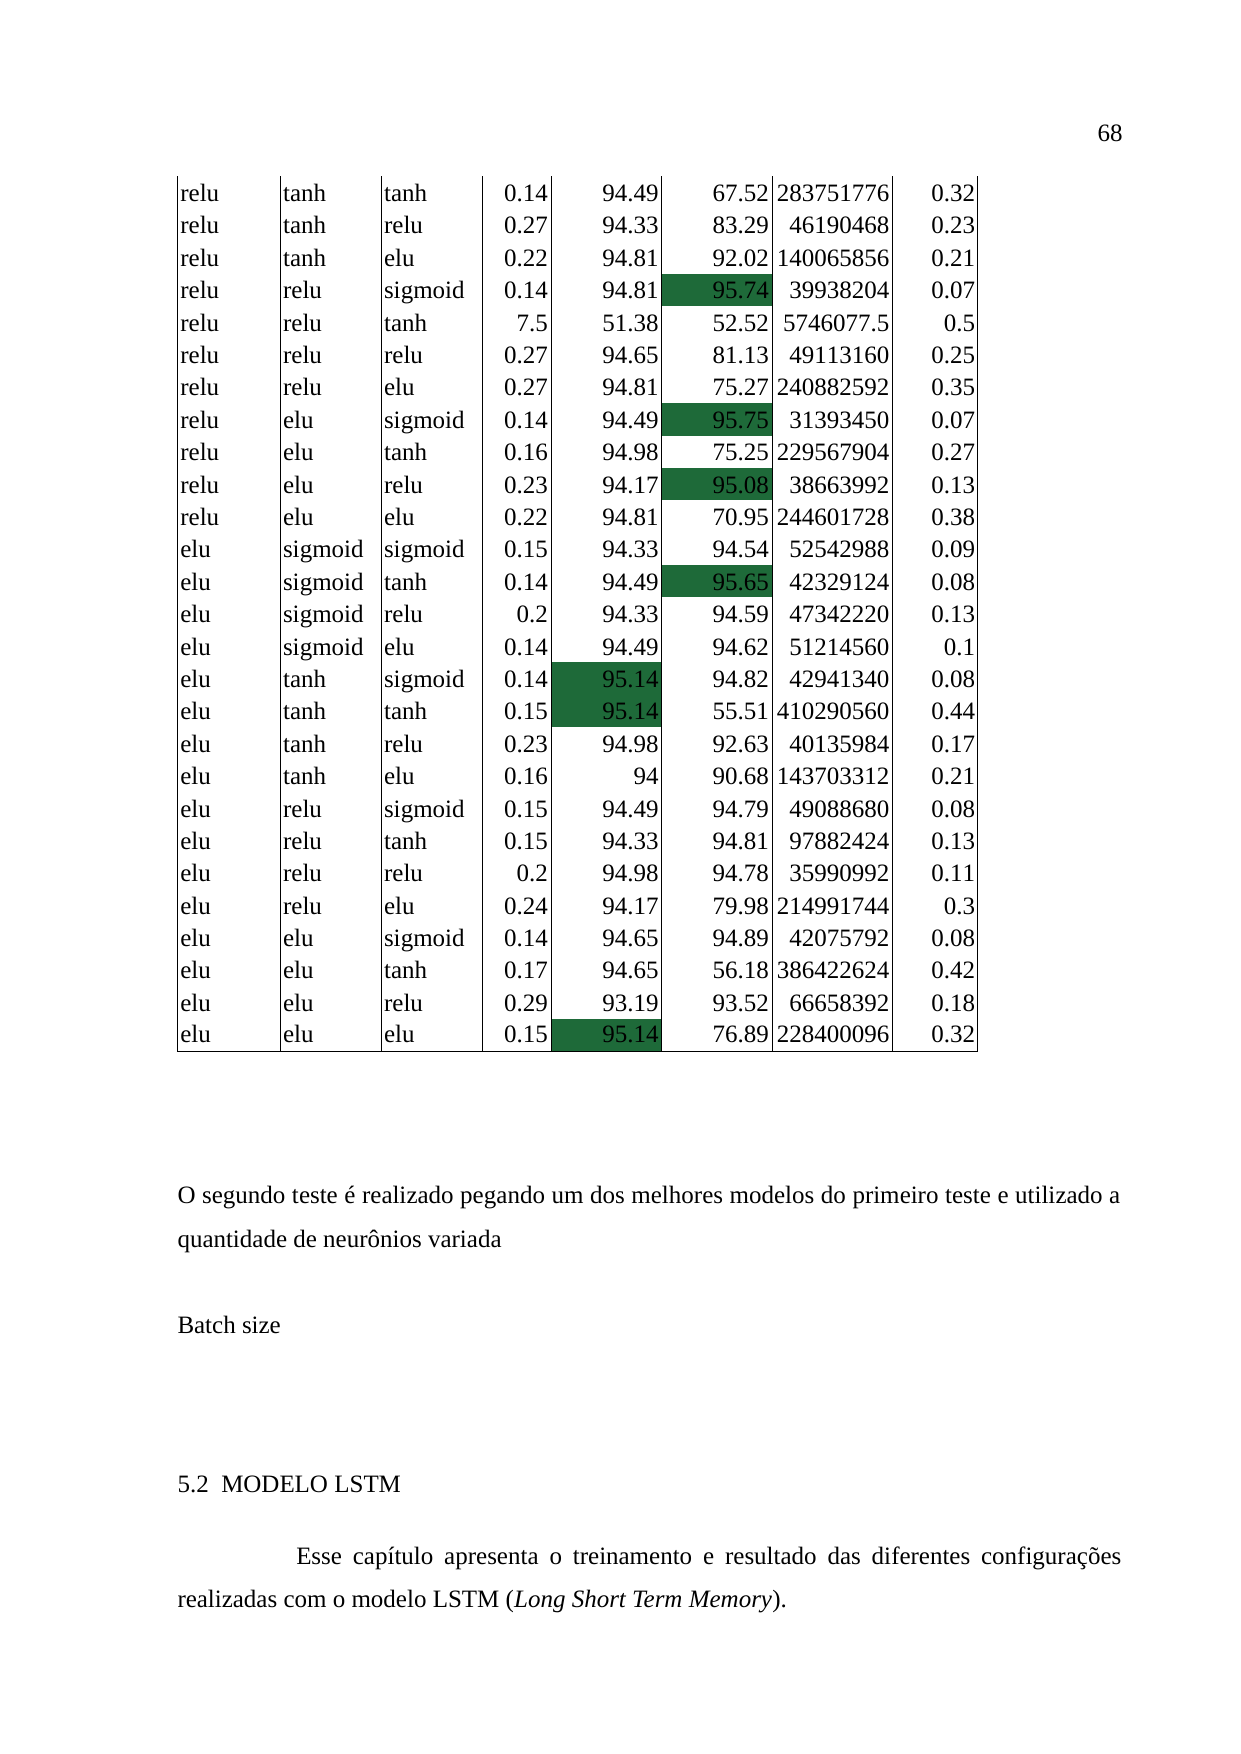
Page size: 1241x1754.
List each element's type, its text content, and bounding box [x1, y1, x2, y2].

table_cell 229567904 [773, 436, 892, 468]
table_cell 79.98 [662, 889, 772, 921]
table_cell relu [281, 338, 381, 371]
table_cell 92.02 [662, 241, 772, 273]
table_cell 0.14 [483, 921, 551, 954]
table_cell 0.11 [893, 857, 977, 889]
table_cell sigmoid [382, 792, 482, 824]
table_cell elu [178, 565, 280, 597]
table_cell 0.27 [893, 436, 977, 468]
table_cell 94.17 [552, 889, 661, 921]
table_cell 67.52 [662, 176, 772, 209]
table_cell 0.23 [483, 468, 551, 500]
table_cell 95.14 [552, 662, 661, 695]
table_cell 0.07 [893, 274, 977, 306]
table_cell tanh [281, 695, 381, 727]
table_cell elu [178, 662, 280, 695]
table_cell 94.65 [552, 954, 661, 986]
table_cell 94.81 [552, 500, 661, 533]
table_cell 83.29 [662, 209, 772, 241]
table_cell 95.14 [552, 695, 661, 727]
table_cell 0.14 [483, 662, 551, 695]
table_cell 52542988 [773, 533, 892, 565]
table_cell 0.13 [893, 824, 977, 857]
table_cell 40135984 [773, 727, 892, 759]
table_cell 94.81 [552, 371, 661, 403]
table_cell elu [178, 792, 280, 824]
table_cell relu [178, 209, 280, 241]
table_cell 94.54 [662, 533, 772, 565]
table_cell 0.14 [483, 630, 551, 662]
table_cell elu [178, 889, 280, 921]
table_cell 94.49 [552, 403, 661, 436]
table_cell 81.13 [662, 338, 772, 371]
table_cell 94.81 [552, 274, 661, 306]
table_cell relu [281, 792, 381, 824]
table_cell tanh [382, 176, 482, 209]
table_cell 94.65 [552, 921, 661, 954]
table_cell 0.25 [893, 338, 977, 371]
table_cell relu [178, 306, 280, 338]
table_cell 42075792 [773, 921, 892, 954]
table_cell elu [281, 500, 381, 533]
table_cell sigmoid [382, 662, 482, 695]
table_cell 95.74 [662, 274, 772, 306]
table_cell 94.33 [552, 209, 661, 241]
table_cell 94.33 [552, 824, 661, 857]
table_cell relu [382, 727, 482, 759]
table_cell 0.44 [893, 695, 977, 727]
table_cell tanh [281, 209, 381, 241]
table_cell 94.98 [552, 727, 661, 759]
table_cell 42329124 [773, 565, 892, 597]
table_cell 94.33 [552, 598, 661, 630]
table_cell 0.23 [893, 209, 977, 241]
table_cell 0.42 [893, 954, 977, 986]
table_cell 94.82 [662, 662, 772, 695]
table_cell 94.33 [552, 533, 661, 565]
table_cell 228400096 [773, 1019, 892, 1051]
table_cell 0.14 [483, 274, 551, 306]
table_cell 0.2 [483, 598, 551, 630]
table_cell relu [281, 857, 381, 889]
table_cell sigmoid [382, 403, 482, 436]
table_cell tanh [382, 565, 482, 597]
table_cell elu [382, 500, 482, 533]
table_cell 410290560 [773, 695, 892, 727]
table_cell 56.18 [662, 954, 772, 986]
table_cell 93.52 [662, 986, 772, 1019]
table_cell 0.22 [483, 500, 551, 533]
table_cell 283751776 [773, 176, 892, 209]
table_cell tanh [281, 662, 381, 695]
table_cell 46190468 [773, 209, 892, 241]
table_cell sigmoid [382, 274, 482, 306]
table_cell sigmoid [281, 565, 381, 597]
table_cell elu [178, 727, 280, 759]
table_cell 0.18 [893, 986, 977, 1019]
table_cell relu [178, 371, 280, 403]
table_cell elu [281, 986, 381, 1019]
table_cell 214991744 [773, 889, 892, 921]
table_cell tanh [382, 695, 482, 727]
table_cell relu [382, 857, 482, 889]
table_cell 94.49 [552, 565, 661, 597]
text Batch size [177, 1310, 1122, 1339]
table_cell 94.78 [662, 857, 772, 889]
table_cell 386422624 [773, 954, 892, 986]
table_cell 0.14 [483, 565, 551, 597]
table_cell 94.81 [662, 824, 772, 857]
table_cell relu [178, 403, 280, 436]
table_cell elu [178, 954, 280, 986]
table_cell relu [382, 468, 482, 500]
table_cell elu [178, 857, 280, 889]
table_cell 0.2 [483, 857, 551, 889]
table_cell 95.65 [662, 565, 772, 597]
subtitle MODELO LSTM [177, 1469, 1122, 1497]
table_cell 0.08 [893, 921, 977, 954]
table_cell relu [382, 209, 482, 241]
table_cell elu [382, 760, 482, 792]
table_cell 0.14 [483, 403, 551, 436]
table_cell 0.38 [893, 500, 977, 533]
table_cell sigmoid [382, 533, 482, 565]
table_cell 94.79 [662, 792, 772, 824]
table_cell 94.49 [552, 630, 661, 662]
table_cell 240882592 [773, 371, 892, 403]
table_cell relu [178, 468, 280, 500]
table_cell elu [178, 630, 280, 662]
table_cell 0.08 [893, 662, 977, 695]
table_cell 47342220 [773, 598, 892, 630]
table_cell 95.14 [552, 1019, 661, 1051]
table_cell elu [178, 695, 280, 727]
table_cell 90.68 [662, 760, 772, 792]
table_cell 31393450 [773, 403, 892, 436]
table_cell 0.15 [483, 824, 551, 857]
table_cell 51214560 [773, 630, 892, 662]
table_cell 0.15 [483, 792, 551, 824]
table_cell tanh [281, 241, 381, 273]
table_cell 76.89 [662, 1019, 772, 1051]
table_cell 95.08 [662, 468, 772, 500]
table_cell 49088680 [773, 792, 892, 824]
table_cell elu [178, 986, 280, 1019]
table_cell tanh [281, 760, 381, 792]
table_cell 0.16 [483, 436, 551, 468]
table_cell 0.17 [893, 727, 977, 759]
table_cell 0.15 [483, 533, 551, 565]
table_cell 0.35 [893, 371, 977, 403]
table_cell 0.08 [893, 565, 977, 597]
table_cell elu [382, 630, 482, 662]
table_cell 92.63 [662, 727, 772, 759]
table_cell 66658392 [773, 986, 892, 1019]
table_cell 94.89 [662, 921, 772, 954]
table_cell 0.14 [483, 176, 551, 209]
table_cell 75.25 [662, 436, 772, 468]
table_cell relu [281, 274, 381, 306]
text O segundo teste é realizado pegando um dos melhores modelos do primeiro teste e utilizado a quantidade de neurônios variada [177, 1181, 1122, 1252]
table_cell 0.24 [483, 889, 551, 921]
table_cell tanh [382, 824, 482, 857]
table_cell 5746077.5 [773, 306, 892, 338]
table_cell elu [281, 436, 381, 468]
table_cell 0.27 [483, 209, 551, 241]
table_cell relu [382, 338, 482, 371]
table_cell 0.09 [893, 533, 977, 565]
table_cell 0.07 [893, 403, 977, 436]
table_cell sigmoid [281, 630, 381, 662]
table_cell 0.17 [483, 954, 551, 986]
table_cell elu [281, 921, 381, 954]
table_cell 0.21 [893, 760, 977, 792]
table_cell relu [178, 241, 280, 273]
table_cell 140065856 [773, 241, 892, 273]
table_cell tanh [382, 436, 482, 468]
table_cell relu [281, 889, 381, 921]
table_cell 0.16 [483, 760, 551, 792]
table_cell relu [178, 436, 280, 468]
table_cell elu [281, 1019, 381, 1051]
table_cell relu [178, 274, 280, 306]
table_cell elu [178, 1019, 280, 1051]
table_cell 75.27 [662, 371, 772, 403]
table_cell elu [281, 954, 381, 986]
table_cell 35990992 [773, 857, 892, 889]
table_cell 42941340 [773, 662, 892, 695]
table_cell tanh [382, 306, 482, 338]
table_cell 0.13 [893, 468, 977, 500]
table_cell 95.75 [662, 403, 772, 436]
table_cell elu [281, 403, 381, 436]
table_cell 0.23 [483, 727, 551, 759]
table_cell 70.95 [662, 500, 772, 533]
table_cell 49113160 [773, 338, 892, 371]
table_cell 0.32 [893, 1019, 977, 1051]
table_cell 0.13 [893, 598, 977, 630]
table_cell 0.22 [483, 241, 551, 273]
table_cell 0.27 [483, 371, 551, 403]
table_cell 94.49 [552, 792, 661, 824]
table_cell 0.5 [893, 306, 977, 338]
table_cell elu [382, 1019, 482, 1051]
table_cell sigmoid [281, 533, 381, 565]
table_cell 93.19 [552, 986, 661, 1019]
table_cell elu [178, 533, 280, 565]
table_cell relu [178, 176, 280, 209]
table_cell relu [281, 306, 381, 338]
table_cell relu [281, 371, 381, 403]
table_cell elu [382, 241, 482, 273]
table_cell elu [382, 889, 482, 921]
table_cell 7.5 [483, 306, 551, 338]
table_cell elu [178, 921, 280, 954]
table_cell elu [178, 598, 280, 630]
table_cell 0.27 [483, 338, 551, 371]
table_cell 0.08 [893, 792, 977, 824]
table_cell 94.62 [662, 630, 772, 662]
table_cell 94 [552, 760, 661, 792]
table_cell 0.3 [893, 889, 977, 921]
table_cell relu [382, 986, 482, 1019]
table_cell 94.17 [552, 468, 661, 500]
table_cell 38663992 [773, 468, 892, 500]
table_cell tanh [281, 176, 381, 209]
table_cell 244601728 [773, 500, 892, 533]
table_cell elu [382, 371, 482, 403]
table_cell 94.81 [552, 241, 661, 273]
table_cell 94.65 [552, 338, 661, 371]
text Esse capítulo apresenta o treinamento e resultado das diferentes configurações realizadas com o modelo LSTM (Long Short Term Memory). [177, 1541, 1122, 1613]
table_cell 0.21 [893, 241, 977, 273]
table_cell elu [281, 468, 381, 500]
table_cell 94.98 [552, 857, 661, 889]
table_cell elu [178, 760, 280, 792]
table_cell 94.59 [662, 598, 772, 630]
table_cell tanh [281, 727, 381, 759]
table_cell 94.98 [552, 436, 661, 468]
table_cell relu [281, 824, 381, 857]
table_cell 97882424 [773, 824, 892, 857]
table_cell sigmoid [281, 598, 381, 630]
table_cell tanh [382, 954, 482, 986]
table_cell 0.15 [483, 695, 551, 727]
table_cell relu [178, 338, 280, 371]
table_cell 0.15 [483, 1019, 551, 1051]
table_cell 0.29 [483, 986, 551, 1019]
table_cell relu [178, 500, 280, 533]
table_cell 0.1 [893, 630, 977, 662]
table_cell sigmoid [382, 921, 482, 954]
table_cell relu [382, 598, 482, 630]
table_cell 51.38 [552, 306, 661, 338]
table_cell 143703312 [773, 760, 892, 792]
table_cell elu [178, 824, 280, 857]
table_cell 52.52 [662, 306, 772, 338]
table_cell 94.49 [552, 176, 661, 209]
table_cell 0.32 [893, 176, 977, 209]
table_cell 55.51 [662, 695, 772, 727]
table_cell 39938204 [773, 274, 892, 306]
